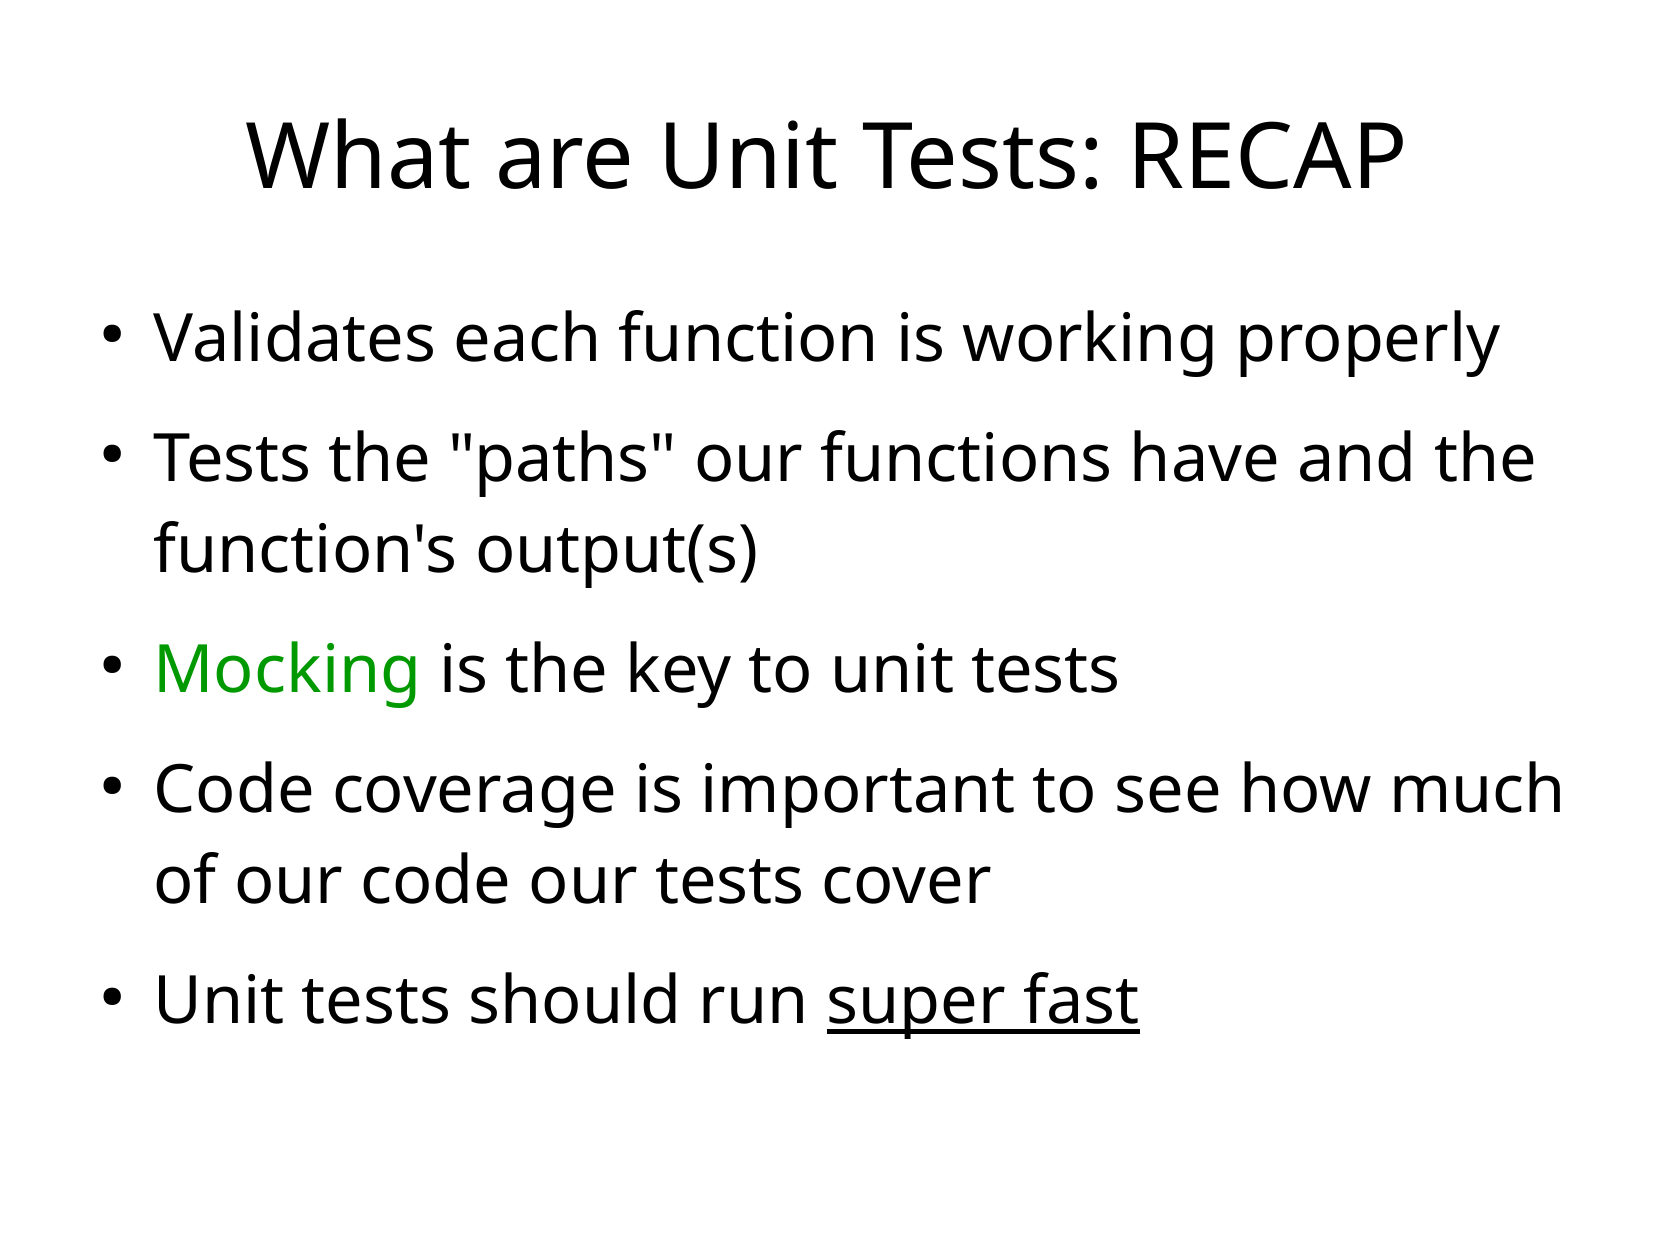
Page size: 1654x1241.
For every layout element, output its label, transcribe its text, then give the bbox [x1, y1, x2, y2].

list Validates each function is working properly Tests the "paths" our functions have and the function's output(s) Mocking is the key to unit tests Code coverage is important to see how much of our code our tests cover Unit tests should run super fast [82, 290, 1571, 1109]
title What are Unit Tests: RECAP [82, 49, 1571, 257]
